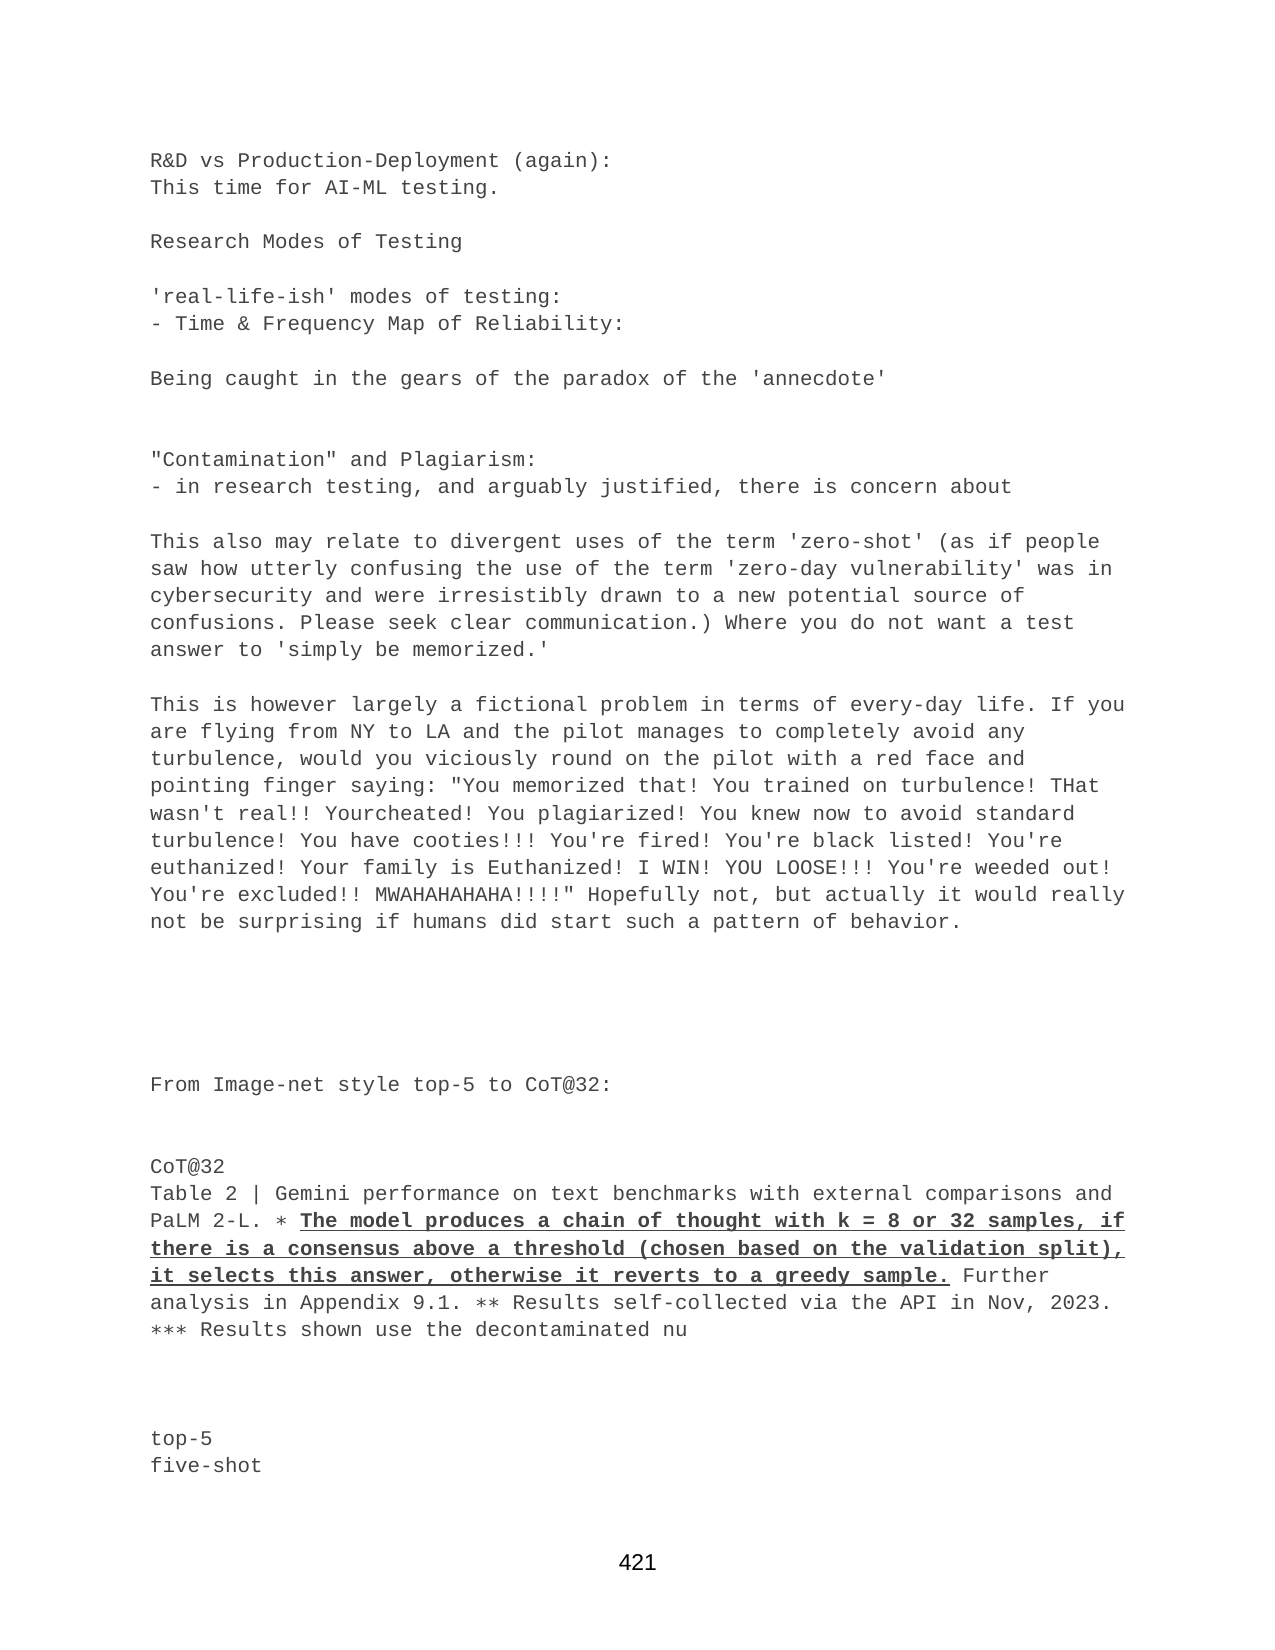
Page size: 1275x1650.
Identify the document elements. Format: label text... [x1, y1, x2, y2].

text CoT@32 [150, 1156, 1125, 1179]
text Research Modes of Testing [150, 232, 1125, 255]
text 'real-life-ish' modes of testing: [150, 286, 1125, 309]
text This also may relate to divergent uses of the term 'zero-shot' (as if people saw how utterly confusing the use of the term 'zero-day vulnerability' was in cybersecurity and were irresistibly drawn to a new potential source of confusions. Please seek clear communication.) Where you do not want a test answer to 'simply be memorized.' [150, 531, 1125, 663]
text - Time & Frequency Map of Reliability: [150, 313, 1125, 337]
text - in research testing, and arguably justified, there is concern about [150, 476, 1125, 500]
text Being caught in the gears of the paradox of the 'annecdote' [150, 367, 1125, 391]
text five-shot [150, 1455, 1125, 1479]
text This is however largely a fictional problem in terms of every-day life. If you are flying from NY to LA and the pilot manages to completely avoid any turbulence, would you viciously round on the pilot with a red face and pointing finger saying: "You memorized that! You trained on turbulence! THat wasn't real!! Yourcheated! You plagiarized! You knew now to avoid standard turbulence! You have cooties!!! You're fired! You're black listed! You're euthanized! Your family is Euthanized! I WIN! YOU LOOSE!!! You're weeded out! You're excluded!! MWAHAHAHAHA!!!!" Hopefully not, but actually it would really not be surprising if humans did start such a pattern of behavior. [150, 694, 1125, 935]
text top-5 [150, 1428, 1125, 1451]
text This time for AI-ML testing. [150, 177, 1125, 201]
text "Contamination" and Plagiarism: [150, 449, 1125, 473]
text From Image-net style top-5 to CoT@32: [150, 1074, 1125, 1098]
text it selects this answer, otherwise it reverts to a greedy sample. Further analysis in Appendix 9.1. ∗∗ Results self-collected via the API in Nov, 2023. ∗∗∗ Results shown use the decontaminated nu [150, 1258, 1125, 1343]
text R&D vs Production-Deployment (again): [150, 150, 1125, 174]
text Table 2 | Gemini performance on text benchmarks with external comparisons and PaLM 2-L. ∗ The model produces a chain of thought with k = 8 or 32 samples, if there is a consensus above a threshold (chosen based on the validation split), [150, 1183, 1125, 1257]
